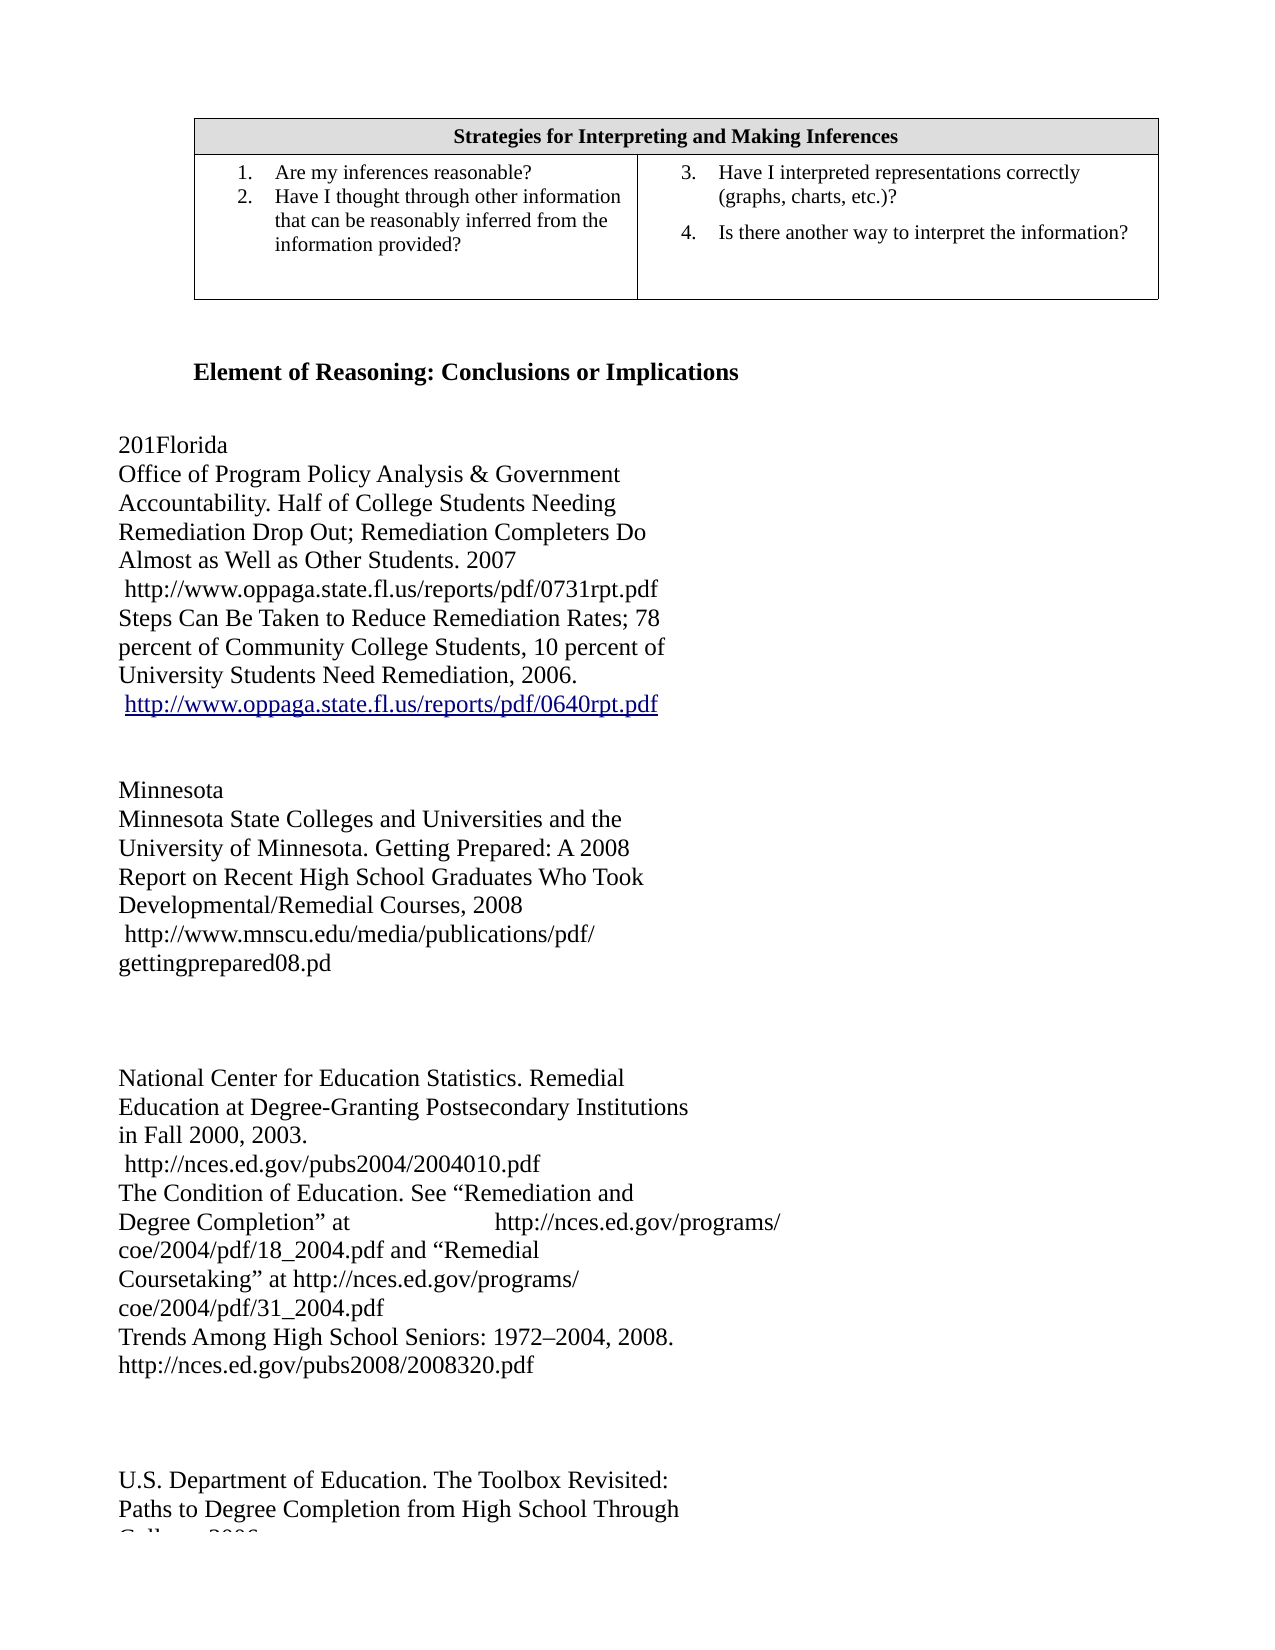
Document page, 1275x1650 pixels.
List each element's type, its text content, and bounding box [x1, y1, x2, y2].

text Element of Reasoning: Conclusions or Implications [118, 357, 1157, 385]
table_cell Have I interpreted representations correctly (graphs, charts, etc.)? Is there another way to interpret the information? [638, 155, 1158, 299]
table_header Strategies for Interpreting and Making Inferences [195, 119, 1158, 154]
table_cell Are my inferences reasonable? Have I thought through other information that can be reasonably inferred from the information provided? [195, 155, 637, 299]
